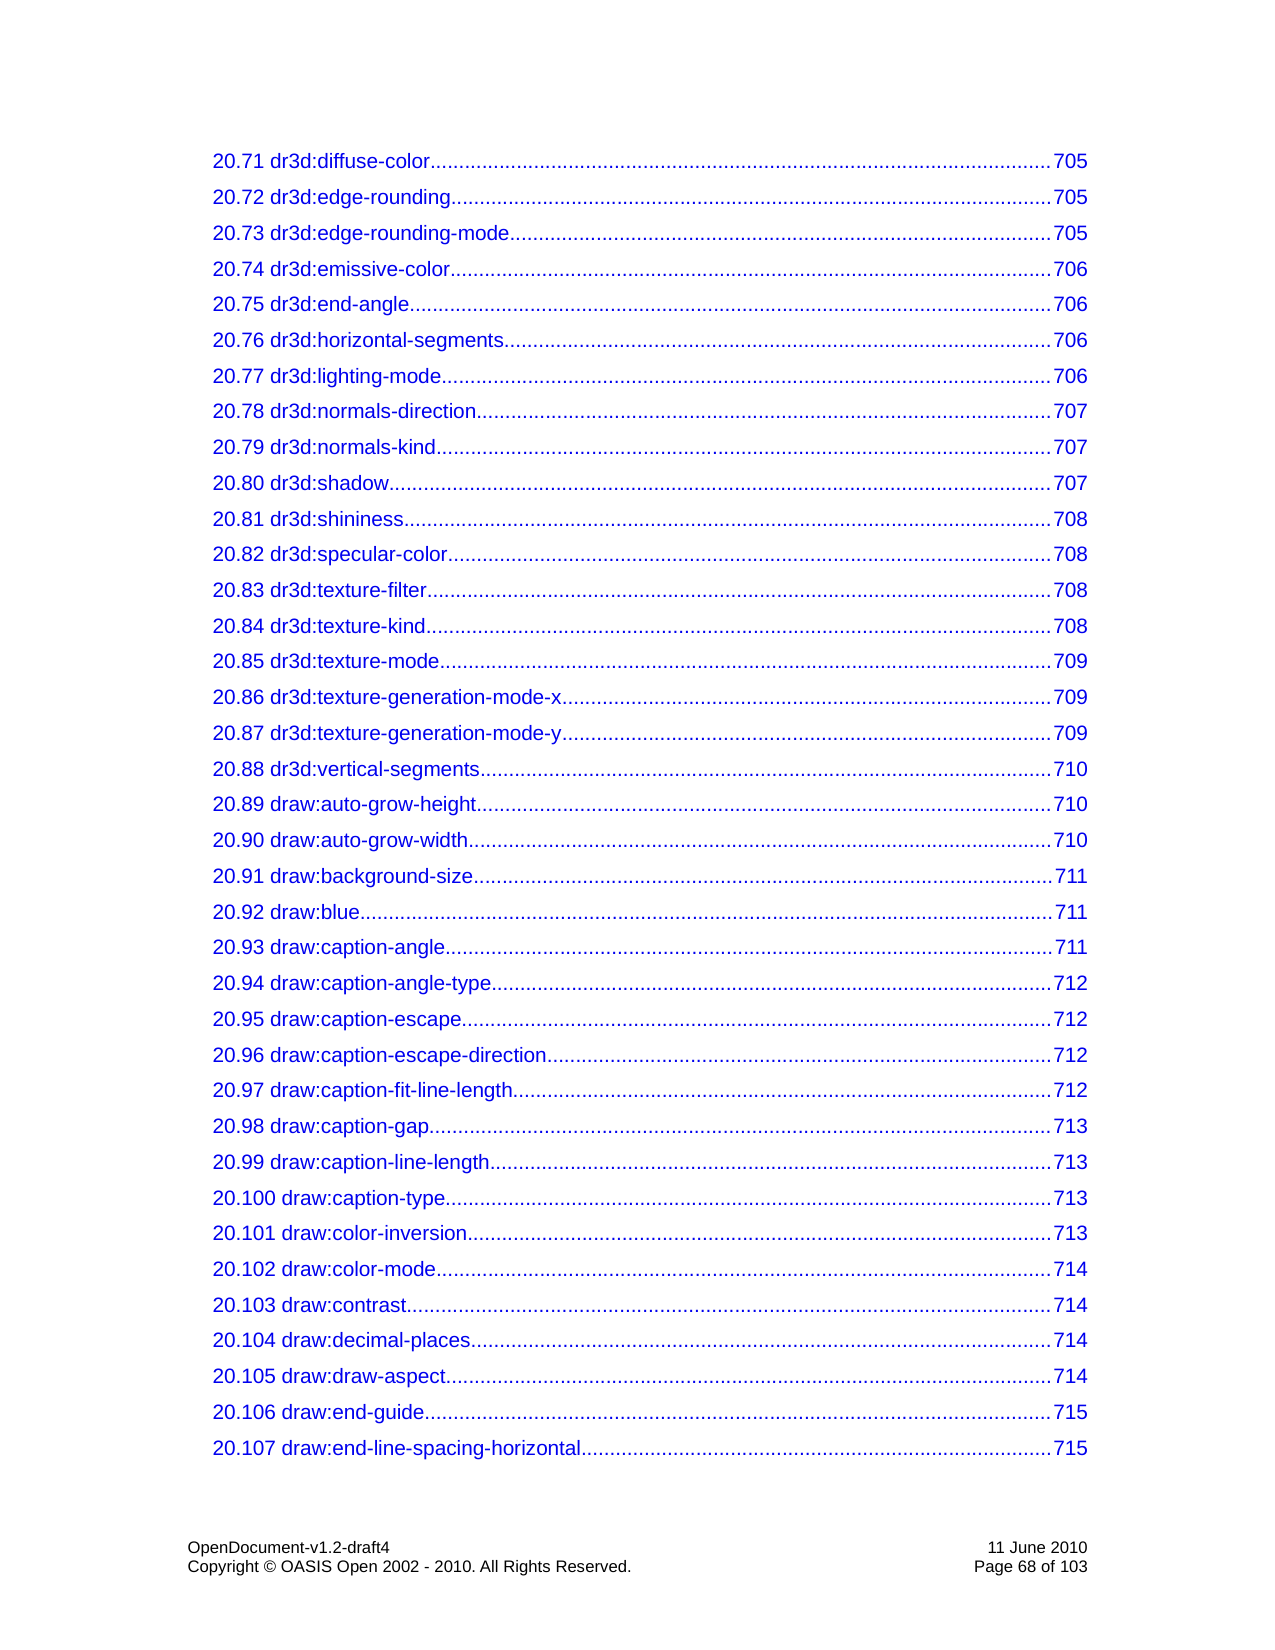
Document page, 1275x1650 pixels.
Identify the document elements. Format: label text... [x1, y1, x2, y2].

text 20.91 draw:background-size 711 [212, 864, 1088, 888]
text 20.77 dr3d:lighting-mode 706 [212, 364, 1088, 388]
text 20.92 draw:blue 711 [212, 900, 1088, 923]
text 20.87 dr3d:texture-generation-mode-y 709 [212, 722, 1088, 745]
text 20.98 draw:caption-gap 713 [212, 1115, 1088, 1138]
text 20.73 dr3d:edge-rounding-mode 705 [212, 221, 1088, 245]
text 20.83 dr3d:texture-filter 708 [212, 579, 1088, 602]
text 20.96 draw:caption-escape-direction 712 [212, 1043, 1088, 1066]
text 20.80 dr3d:shadow 707 [212, 472, 1088, 495]
text 20.81 dr3d:shininess 708 [212, 507, 1088, 531]
text 20.75 dr3d:end-angle 706 [212, 293, 1088, 316]
text 20.95 draw:caption-escape 712 [212, 1007, 1088, 1031]
text 20.78 dr3d:normals-direction 707 [212, 400, 1088, 423]
text 20.84 dr3d:texture-kind 708 [212, 614, 1088, 638]
text 20.102 draw:color-mode 714 [212, 1258, 1088, 1281]
text 20.90 draw:auto-grow-width 710 [212, 829, 1088, 852]
text 20.100 draw:caption-type 713 [212, 1186, 1088, 1209]
text 20.99 draw:caption-line-length 713 [212, 1150, 1088, 1174]
text 20.107 draw:end-line-spacing-horizontal 715 [212, 1436, 1088, 1459]
text 20.104 draw:decimal-places 714 [212, 1329, 1088, 1352]
text 20.74 dr3d:emissive-color 706 [212, 257, 1088, 280]
text 20.85 dr3d:texture-mode 709 [212, 650, 1088, 673]
text 20.93 draw:caption-angle 711 [212, 936, 1088, 959]
text 20.94 draw:caption-angle-type 712 [212, 972, 1088, 995]
text 20.97 draw:caption-fit-line-length 712 [212, 1079, 1088, 1102]
text 20.82 dr3d:specular-color 708 [212, 543, 1088, 566]
text 20.101 draw:color-inversion 713 [212, 1222, 1088, 1245]
text 20.76 dr3d:horizontal-segments 706 [212, 329, 1088, 352]
text 20.88 dr3d:vertical-segments 710 [212, 757, 1088, 781]
text 20.105 draw:draw-aspect 714 [212, 1365, 1088, 1388]
text 20.71 dr3d:diffuse-color 705 [212, 150, 1088, 173]
text 20.79 dr3d:normals-kind 707 [212, 436, 1088, 459]
text 20.106 draw:end-guide 715 [212, 1401, 1088, 1424]
text 20.89 draw:auto-grow-height 710 [212, 793, 1088, 816]
text 20.72 dr3d:edge-rounding 705 [212, 186, 1088, 209]
text 20.86 dr3d:texture-generation-mode-x 709 [212, 686, 1088, 709]
text 20.103 draw:contrast 714 [212, 1293, 1088, 1317]
